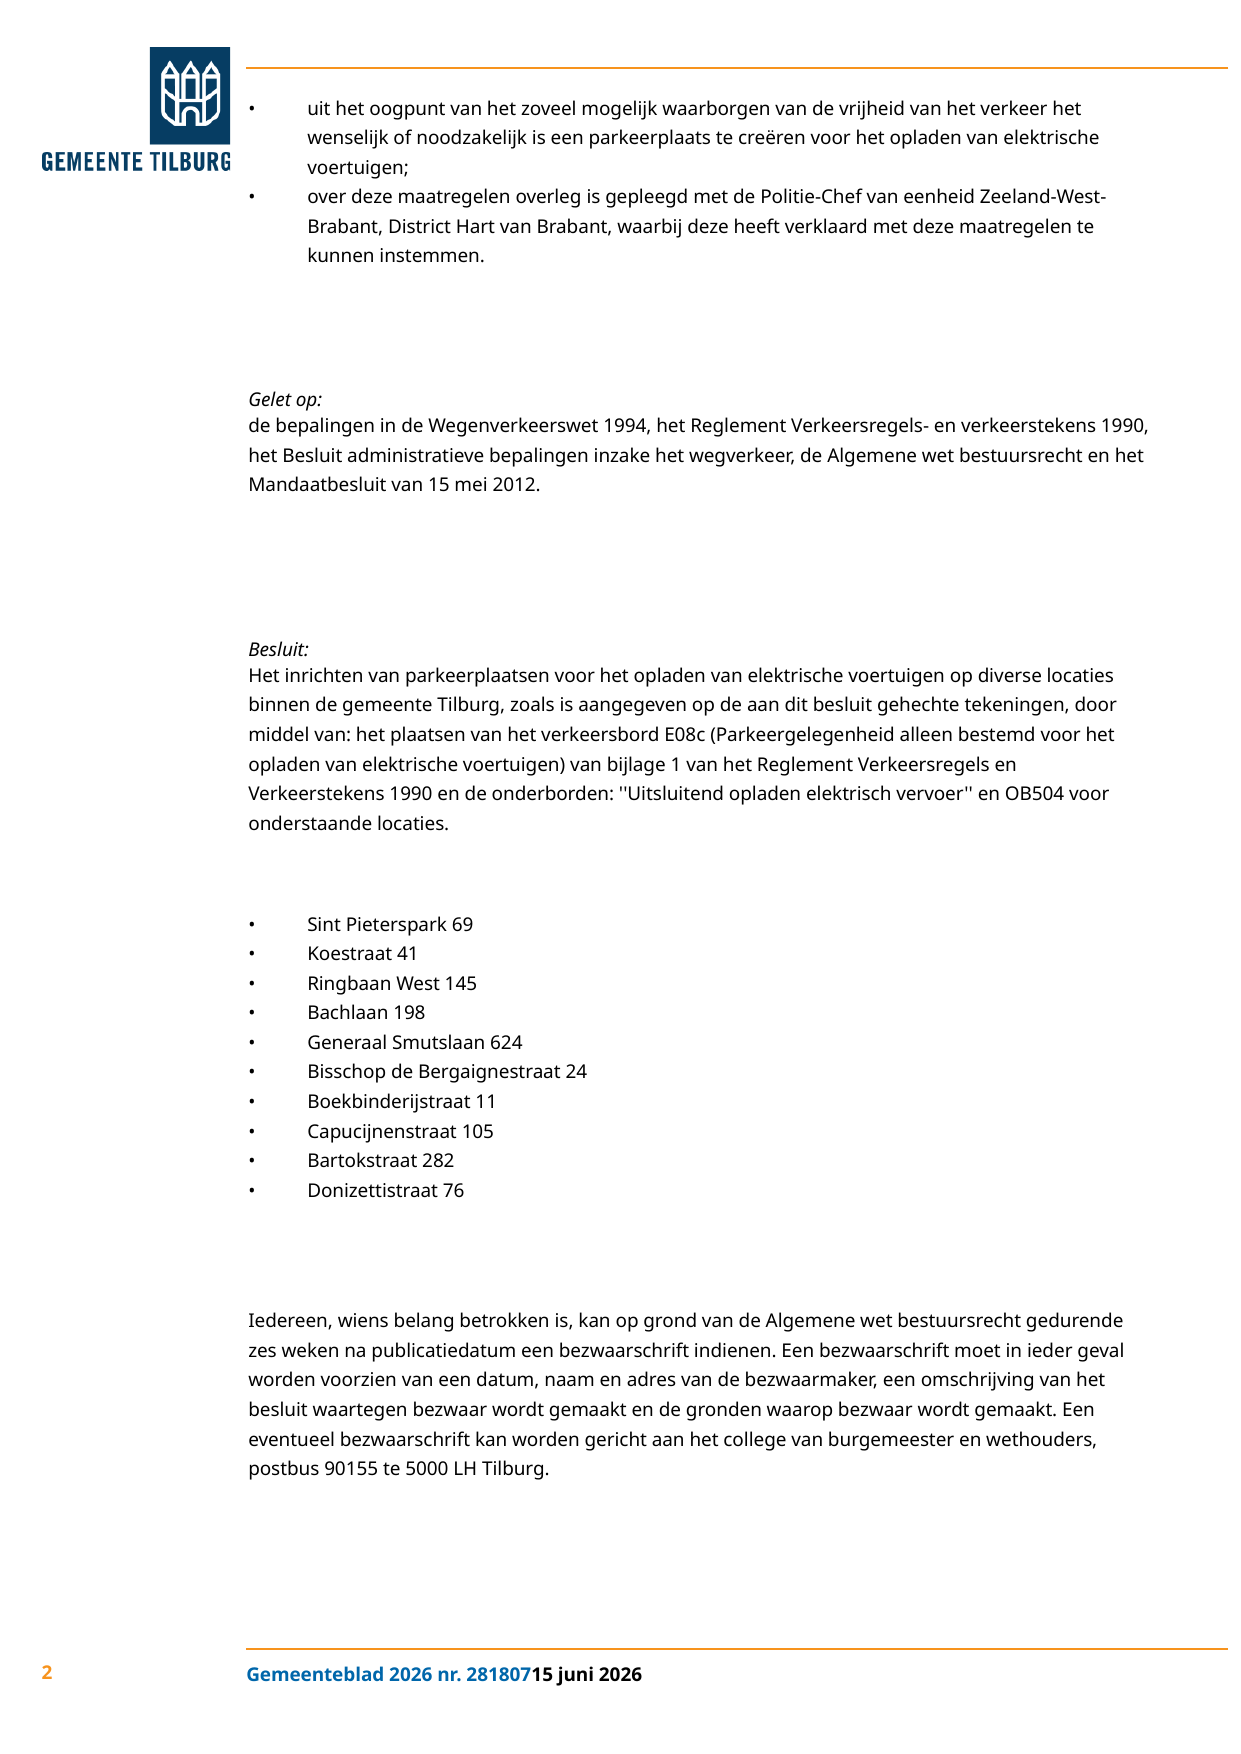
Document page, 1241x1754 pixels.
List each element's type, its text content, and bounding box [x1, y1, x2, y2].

list Koestraat 41 [248, 940, 1152, 966]
picture [41, 47, 231, 172]
list Generaal Smutslaan 624 [248, 1029, 1152, 1055]
list Donizettistraat 76 [248, 1177, 1152, 1203]
text de bepalingen in de Wegenverkeerswet 1994, het Reglement Verkeersregels- en verkeerstekens 1990, het Besluit administratieve bepalingen inzake het wegverkeer, de Algemene wet bestuursrecht en het Mandaatbesluit van 15 mei 2012. [248, 412, 1152, 497]
list Bachlaan 198 [248, 999, 1152, 1025]
list Sint Pieterspark 69 [248, 911, 1152, 937]
list Boekbinderijstraat 11 [248, 1088, 1152, 1114]
list Capucijnenstraat 105 [248, 1118, 1152, 1144]
text Besluit: [248, 636, 1152, 662]
text Iedereen, wiens belang betrokken is, kan op grond van de Algemene wet bestuursrecht gedurende zes weken na publicatiedatum een bezwaarschrift indienen. Een bezwaarschrift moet in ieder geval worden voorzien van een datum, naam en adres van de bezwaarmaker, een omschrijving van het besluit waartegen bezwaar wordt gemaakt en de gronden waarop bezwaar wordt gemaakt. Een eventueel bezwaarschrift kan worden gericht aan het college van burgemeester en wethouders, postbus 90155 te 5000 LH Tilburg. [248, 1307, 1152, 1481]
list Bartokstraat 282 [248, 1147, 1152, 1173]
list uit het oogpunt van het zoveel mogelijk waarborgen van de vrijheid van het verkeer het wenselijk of noodzakelijk is een parkeerplaats te creëren voor het opladen van elektrische voertuigen; [248, 95, 1152, 180]
text Het inrichten van parkeerplaatsen voor het opladen van elektrische voertuigen op diverse locaties binnen de gemeente Tilburg, zoals is aangegeven op de aan dit besluit gehechte tekeningen, door middel van: het plaatsen van het verkeersbord E08c (Parkeergelegenheid alleen bestemd voor het opladen van elektrische voertuigen) van bijlage 1 van het Reglement Verkeersregels en Verkeerstekens 1990 en de onderborden: ''Uitsluitend opladen elektrisch vervoer'' en OB504 voor onderstaande locaties. [248, 662, 1152, 836]
list Ringbaan West 145 [248, 970, 1152, 996]
list over deze maatregelen overleg is gepleegd met de Politie-Chef van eenheid Zeeland-West-Brabant, District Hart van Brabant, waarbij deze heeft verklaard met deze maatregelen te kunnen instemmen. [248, 183, 1152, 268]
text Gelet op: [248, 387, 1152, 412]
list Bisschop de Bergaignestraat 24 [248, 1059, 1152, 1084]
